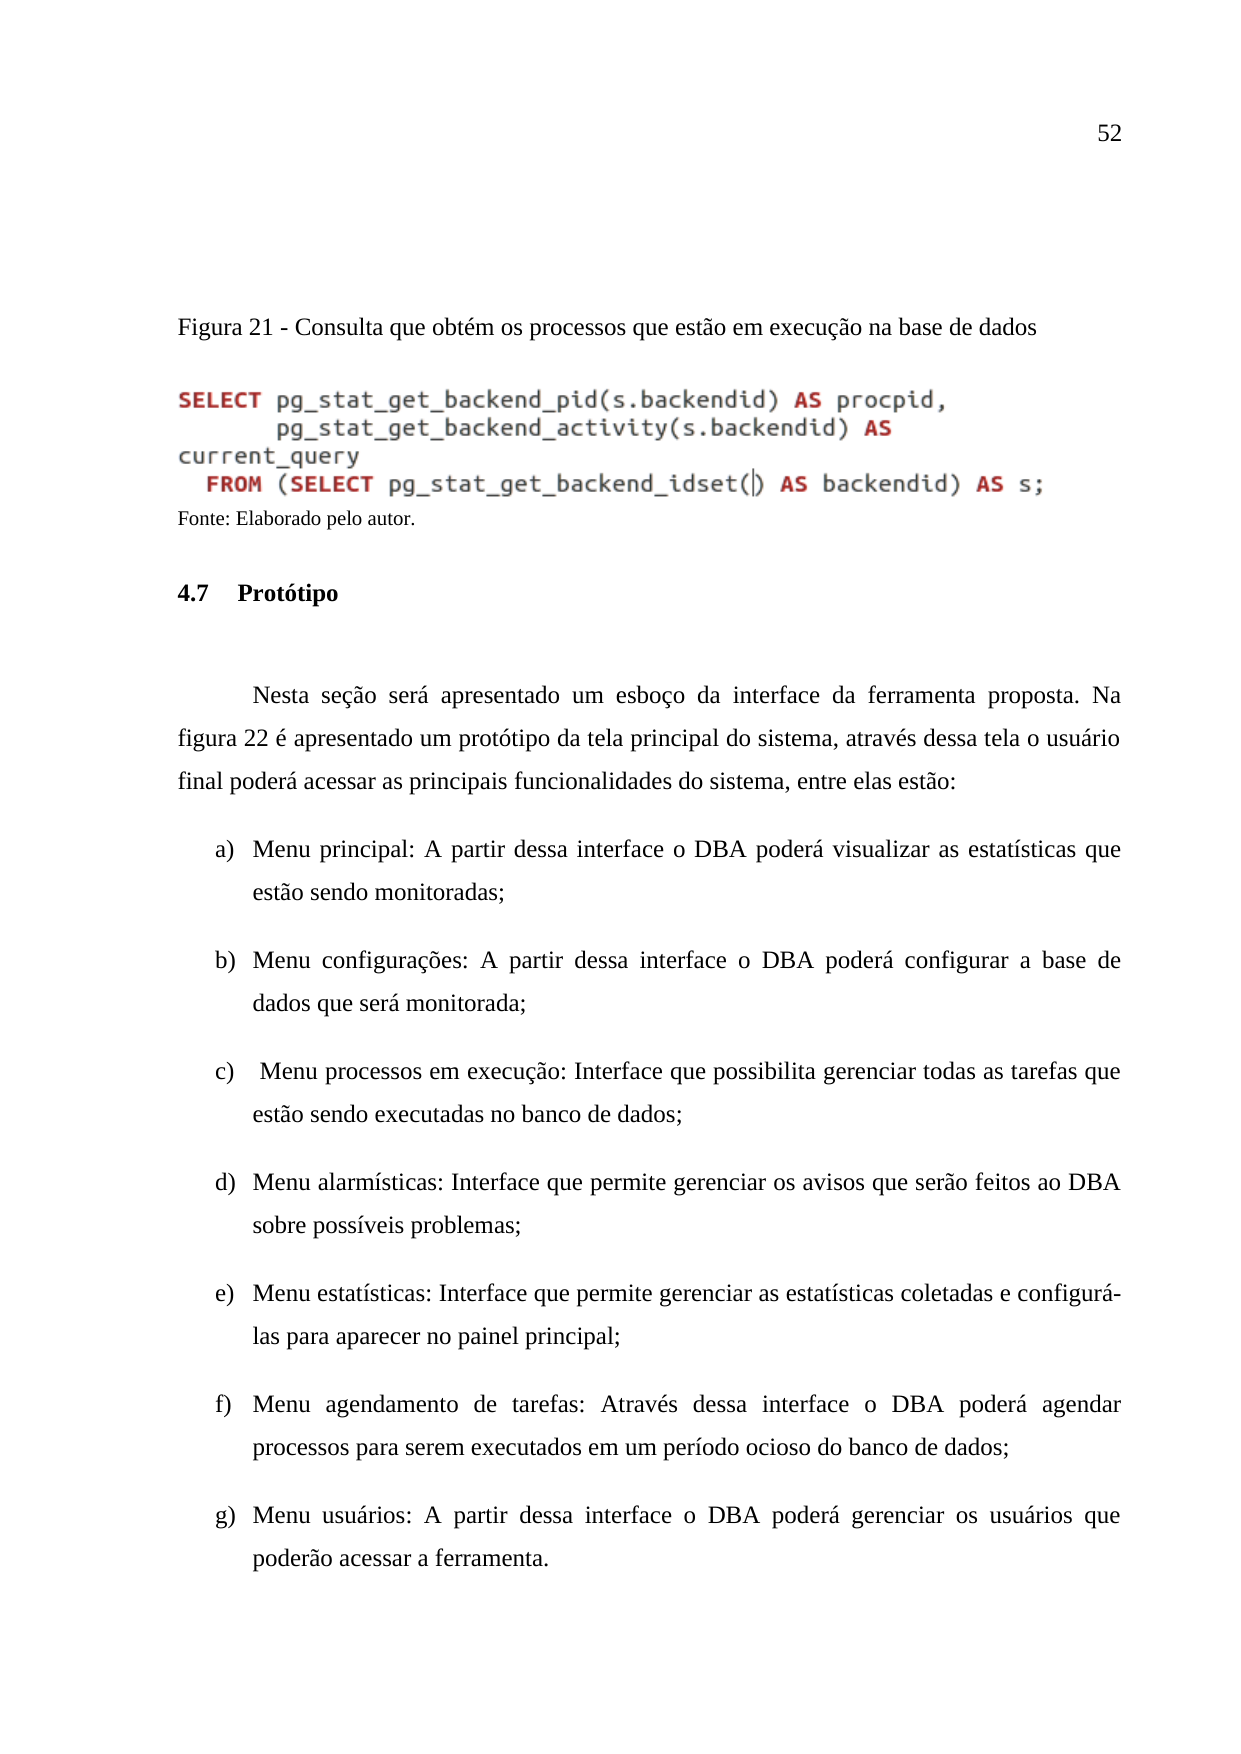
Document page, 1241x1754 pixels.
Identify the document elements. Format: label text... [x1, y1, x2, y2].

list Menu agendamento de tarefas: Através dessa interface o DBA poderá agendar processos para serem executados em um período ocioso do banco de dados; [215, 1389, 1122, 1461]
list Menu estatísticas: Interface que permite gerenciar as estatísticas coletadas e configurá-las para aparecer no painel principal; [215, 1278, 1122, 1350]
list Menu alarmísticas: Interface que permite gerenciar os avisos que serão feitos ao DBA sobre possíveis problemas; [215, 1167, 1122, 1239]
list Protótipo [177, 578, 1122, 607]
list Menu principal: A partir dessa interface o DBA poderá visualizar as estatísticas que estão sendo monitoradas; [215, 834, 1122, 906]
list Fonte: Elaborado pelo autor. [142, 506, 1122, 530]
picture [177, 380, 1123, 506]
list Menu usuários: A partir dessa interface o DBA poderá gerenciar os usuários que poderão acessar a ferramenta. [215, 1500, 1122, 1572]
text Nesta seção será apresentado um esboço da interface da ferramenta proposta. Na figura 22 é apresentado um protótipo da tela principal do sistema, através dessa tela o usuário final poderá acessar as principais funcionalidades do sistema, entre elas estão: [177, 680, 1122, 795]
list Figura 21 - Consulta que obtém os processos que estão em execução na base de dados [177, 312, 1122, 341]
list Menu processos em execução: Interface que possibilita gerenciar todas as tarefas que estão sendo executadas no banco de dados; [215, 1056, 1122, 1128]
list Menu configurações: A partir dessa interface o DBA poderá configurar a base de dados que será monitorada; [215, 945, 1122, 1017]
